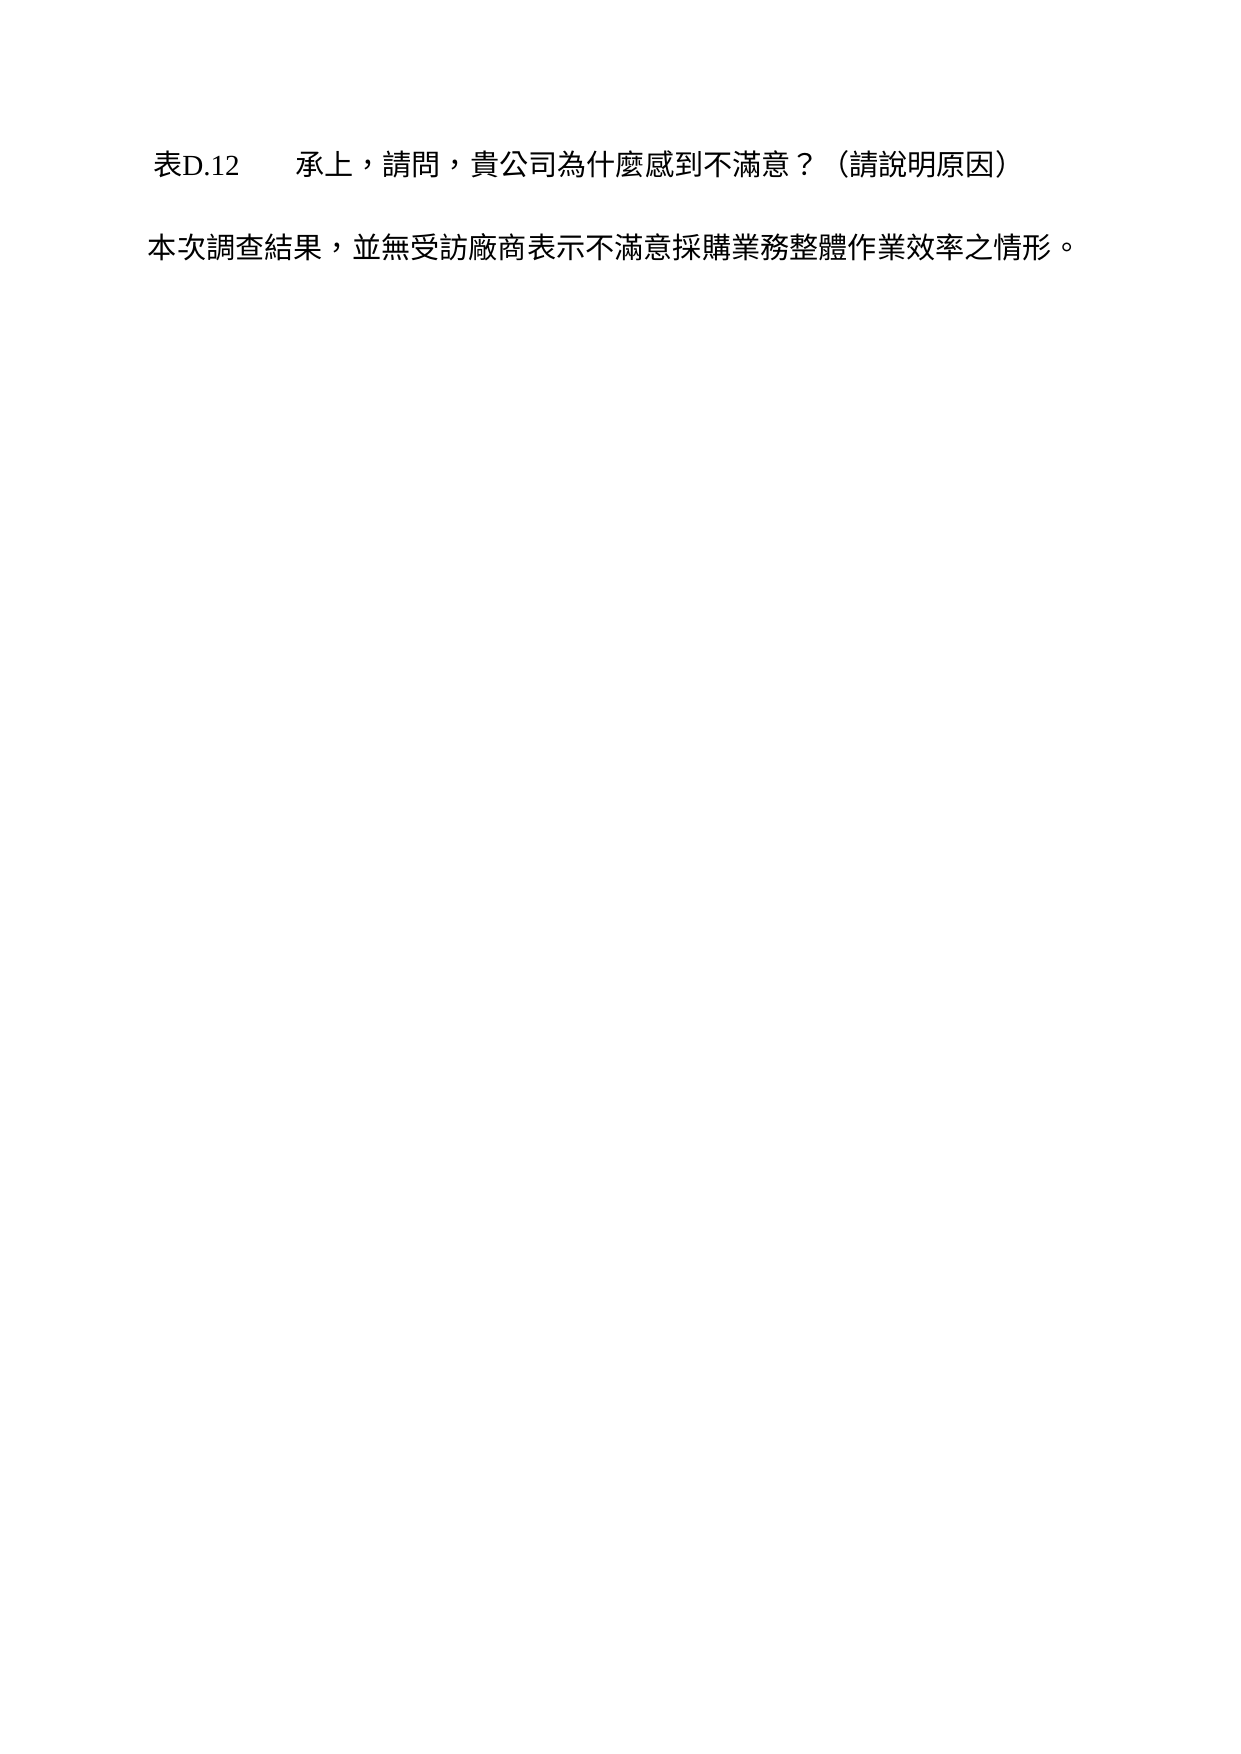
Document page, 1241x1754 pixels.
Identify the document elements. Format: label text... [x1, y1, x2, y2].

text 本次調查結果，並無受訪廠商表示不滿意採購業務整體作業效率之情形。 [148, 226, 1092, 267]
list 承上，請問，貴公司為什麼感到不滿意？（請說明原因） [153, 142, 1092, 184]
